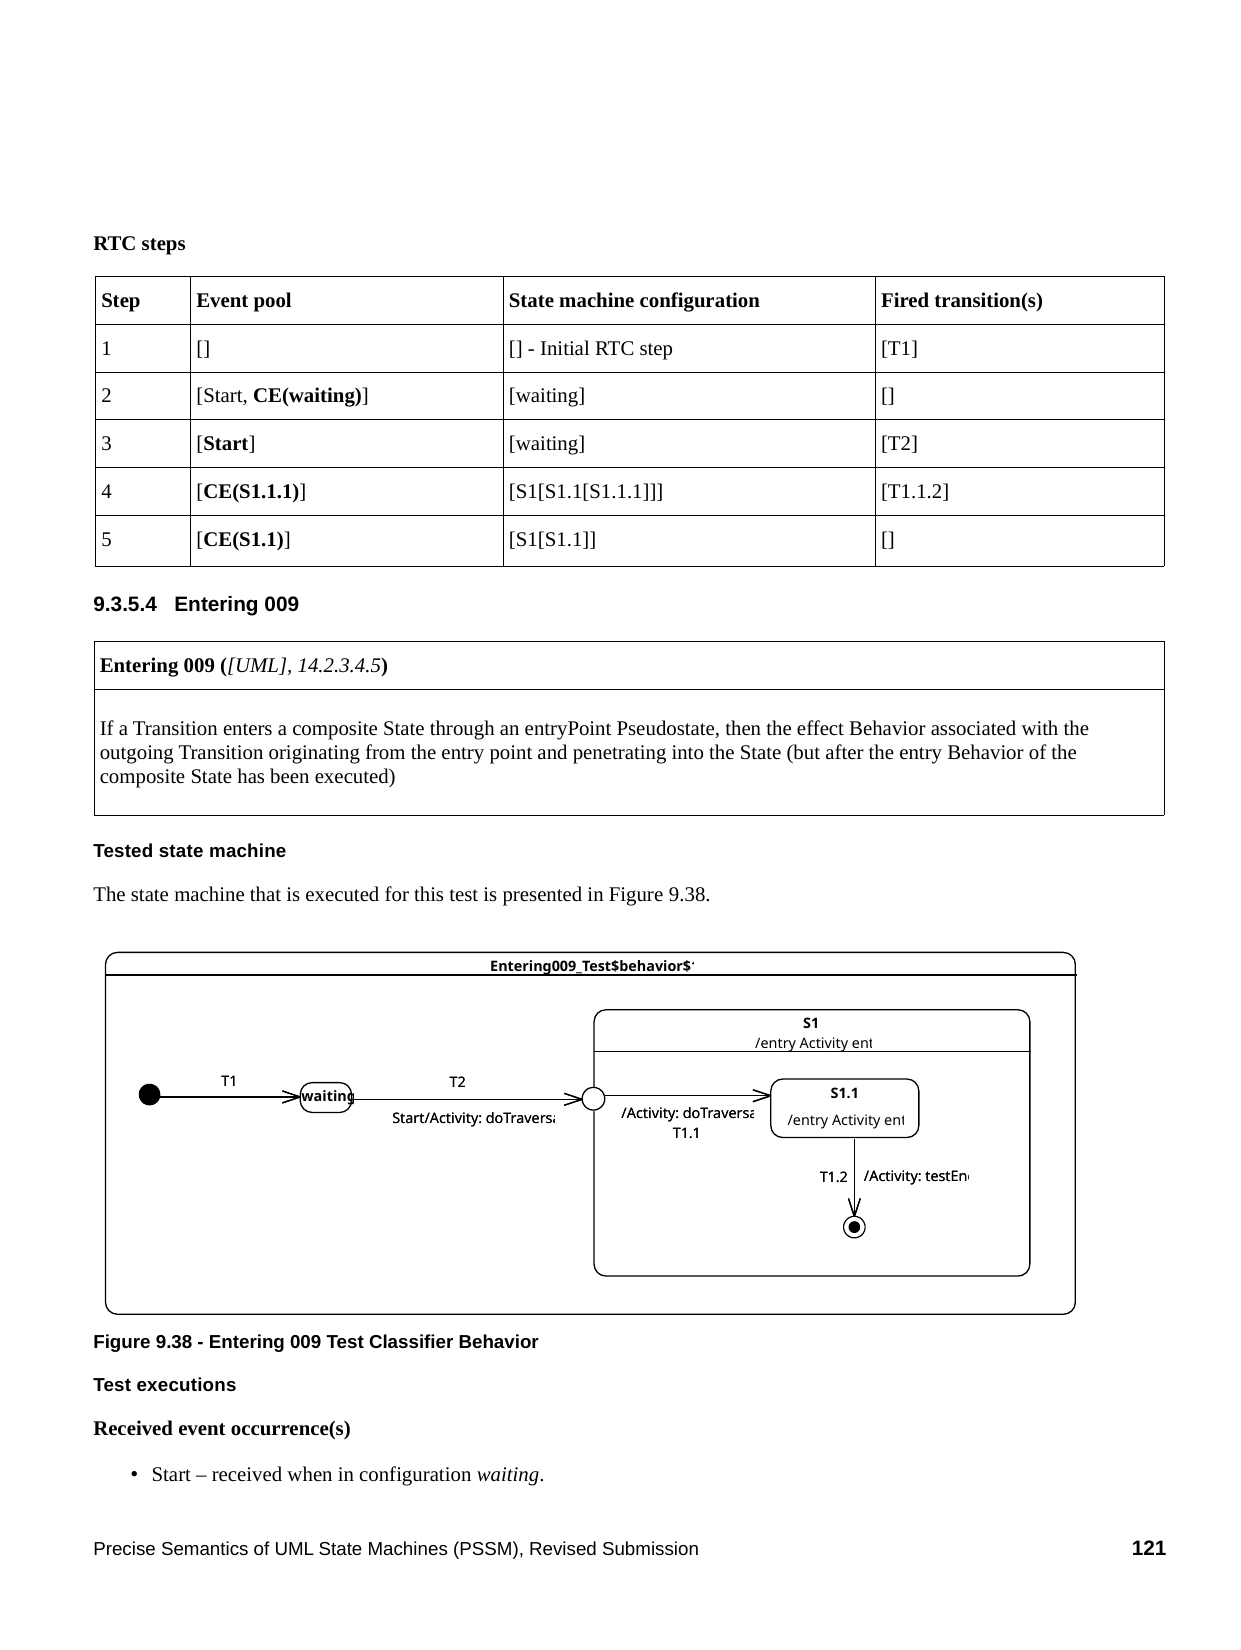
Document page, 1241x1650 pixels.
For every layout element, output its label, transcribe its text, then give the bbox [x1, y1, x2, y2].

table_cell [S1[S1.1[S1.1.1]]] [504, 468, 875, 515]
table_cell [CE(S1.1)] [191, 516, 503, 566]
table_cell 2 [96, 373, 190, 419]
table_cell [Start] [191, 420, 503, 467]
table_cell 1 [96, 325, 190, 372]
table_header Fired transition(s) [876, 277, 1164, 324]
table_cell 4 [96, 468, 190, 515]
table_header Step [96, 277, 190, 324]
table_cell [waiting] [504, 420, 875, 467]
table_header Event pool [191, 277, 503, 324]
table_cell [T1] [876, 325, 1164, 372]
table_cell [T2] [876, 420, 1164, 467]
table_cell 3 [96, 420, 190, 467]
table_cell [] [876, 373, 1164, 419]
table_cell [] - Initial RTC step [504, 325, 875, 372]
subtitle Test executions [93, 927, 1164, 1395]
table_cell [] [191, 325, 503, 372]
table_cell 5 [96, 516, 190, 566]
table_cell [waiting] [504, 373, 875, 419]
table_cell [Start, CE(waiting)] [191, 373, 503, 419]
text RTC steps [93, 231, 1164, 255]
text The state machine that is executed for this test is presented in Figure 9.38. [93, 882, 1164, 906]
text Received event occurrence(s) [93, 1416, 1164, 1440]
table_header Entering 009 ([UML], 14.2.3.4.5) [95, 642, 1164, 689]
text Figure 9.38 - Entering 009 Test Classifier Behavior [93, 940, 1089, 1353]
table_cell [S1[S1.1]] [504, 516, 875, 566]
subtitle Tested state machine [93, 840, 1164, 861]
subtitle Entering 009 [93, 591, 1164, 616]
list Start – received when in configuration waiting. [131, 1461, 1164, 1486]
table_cell If a Transition enters a composite State through an entryPoint Pseudostate, then the effect Behavior associated with the outgoing Transition originating from the entry point and penetrating into the State (but after the entry Behavior of the composite State has been executed) [95, 690, 1164, 814]
table_cell [CE(S1.1.1)] [191, 468, 503, 515]
table_cell [T1.1.2] [876, 468, 1164, 515]
table_cell [] [876, 516, 1164, 566]
table_header State machine configuration [504, 277, 875, 324]
